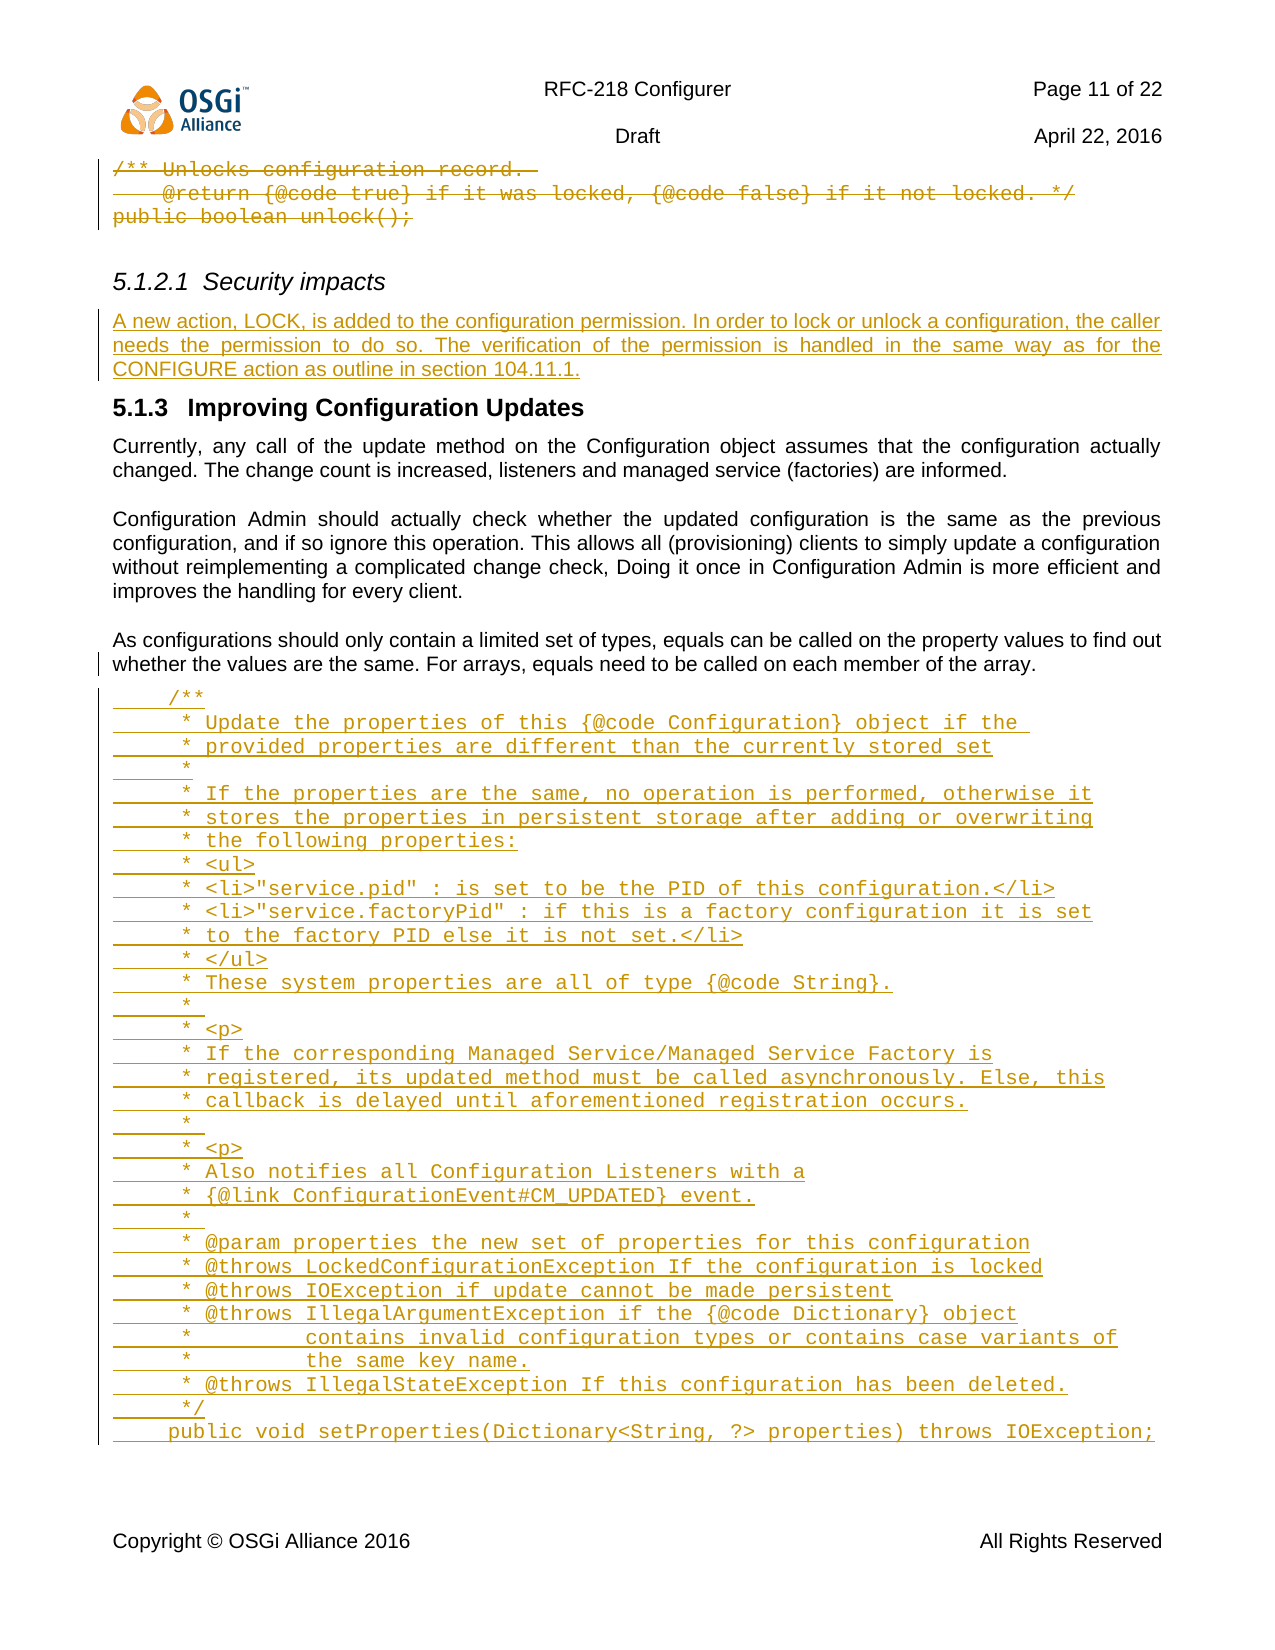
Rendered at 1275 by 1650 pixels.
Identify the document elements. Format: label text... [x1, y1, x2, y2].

text * the same key name. [112, 1351, 1162, 1374]
text Currently, any call of the update method on the Configuration object assumes that the configuration actually changed. The change count is increased, listeners and managed service (factories) are informed. [112, 434, 1162, 482]
text * <p> [112, 1138, 1162, 1161]
text * If the corresponding Managed Service/Managed Service Factory is [112, 1043, 1162, 1067]
text * registered, its updated method must be called asynchronously. Else, this [112, 1067, 1162, 1090]
text As configurations should only contain a limited set of types, equals can be called on the property values to find out whether the values are the same. For arrays, equals need to be called on each member of the array. [112, 628, 1162, 676]
text * {@link ConfigurationEvent#CM_UPDATED} event. [112, 1185, 1162, 1209]
text * <p> [112, 1019, 1162, 1043]
subtitle Improving Configuration Updates [112, 393, 1162, 422]
text Configuration Admin should actually check whether the updated configuration is the same as the previous configuration, and if so ignore this operation. This allows all (provisioning) clients to simply update a configuration without reimplementing a complicated change check, Doing it once in Configuration Admin is more efficient and improves the handling for every client. [112, 507, 1162, 603]
text public void setProperties(Dictionary<String, ?> properties) throws IOException; [112, 1421, 1162, 1445]
text * <li>"service.pid" : is set to be the PID of this configuration.</li> [112, 878, 1162, 901]
text * @throws IllegalStateException If this configuration has been deleted. [112, 1374, 1162, 1398]
text * to the factory PID else it is not set.</li> [112, 925, 1162, 948]
text * the following properties: [112, 830, 1162, 854]
text needs the permission to do so. The verification of the permission is handled in the same way as for the [112, 331, 1162, 354]
text * </ul> [112, 948, 1162, 972]
text */ [112, 1398, 1162, 1421]
text * @param properties the new set of properties for this configuration * @throws LockedConfigurationException If the configuration is locked [112, 1232, 1162, 1279]
text * Also notifies all Configuration Listeners with a [112, 1161, 1162, 1185]
text * These system properties are all of type {@code String}. [112, 972, 1162, 996]
text * [112, 1209, 1162, 1232]
text * callback is delayed until aforementioned registration occurs. [112, 1090, 1162, 1114]
text * @throws IOException if update cannot be made persistent [112, 1279, 1162, 1303]
text * contains invalid configuration types or contains case variants of [112, 1327, 1162, 1351]
subtitle Security impacts [112, 267, 1162, 296]
text * @throws IllegalArgumentException if the {@code Dictionary} object [112, 1303, 1162, 1327]
text /** [112, 688, 1162, 712]
text * <ul> [112, 854, 1162, 878]
text * [112, 996, 1162, 1019]
text * Update the properties of this {@code Configuration} object if the * provided properties are different than the currently stored set * * If the properties are the same, no operation is performed, otherwise it * stores the properties in persistent storage after adding or overwriting [112, 712, 1162, 830]
text CONFIGURE action as outline in section 104.11.1. [112, 355, 1162, 381]
text * [112, 1114, 1162, 1138]
text * <li>"service.factoryPid" : if this is a factory configuration it is set [112, 901, 1162, 925]
text A new action, LOCK, is added to the configuration permission. In order to lock or unlock a configuration, the caller [112, 309, 1162, 330]
picture [113, 78, 257, 142]
